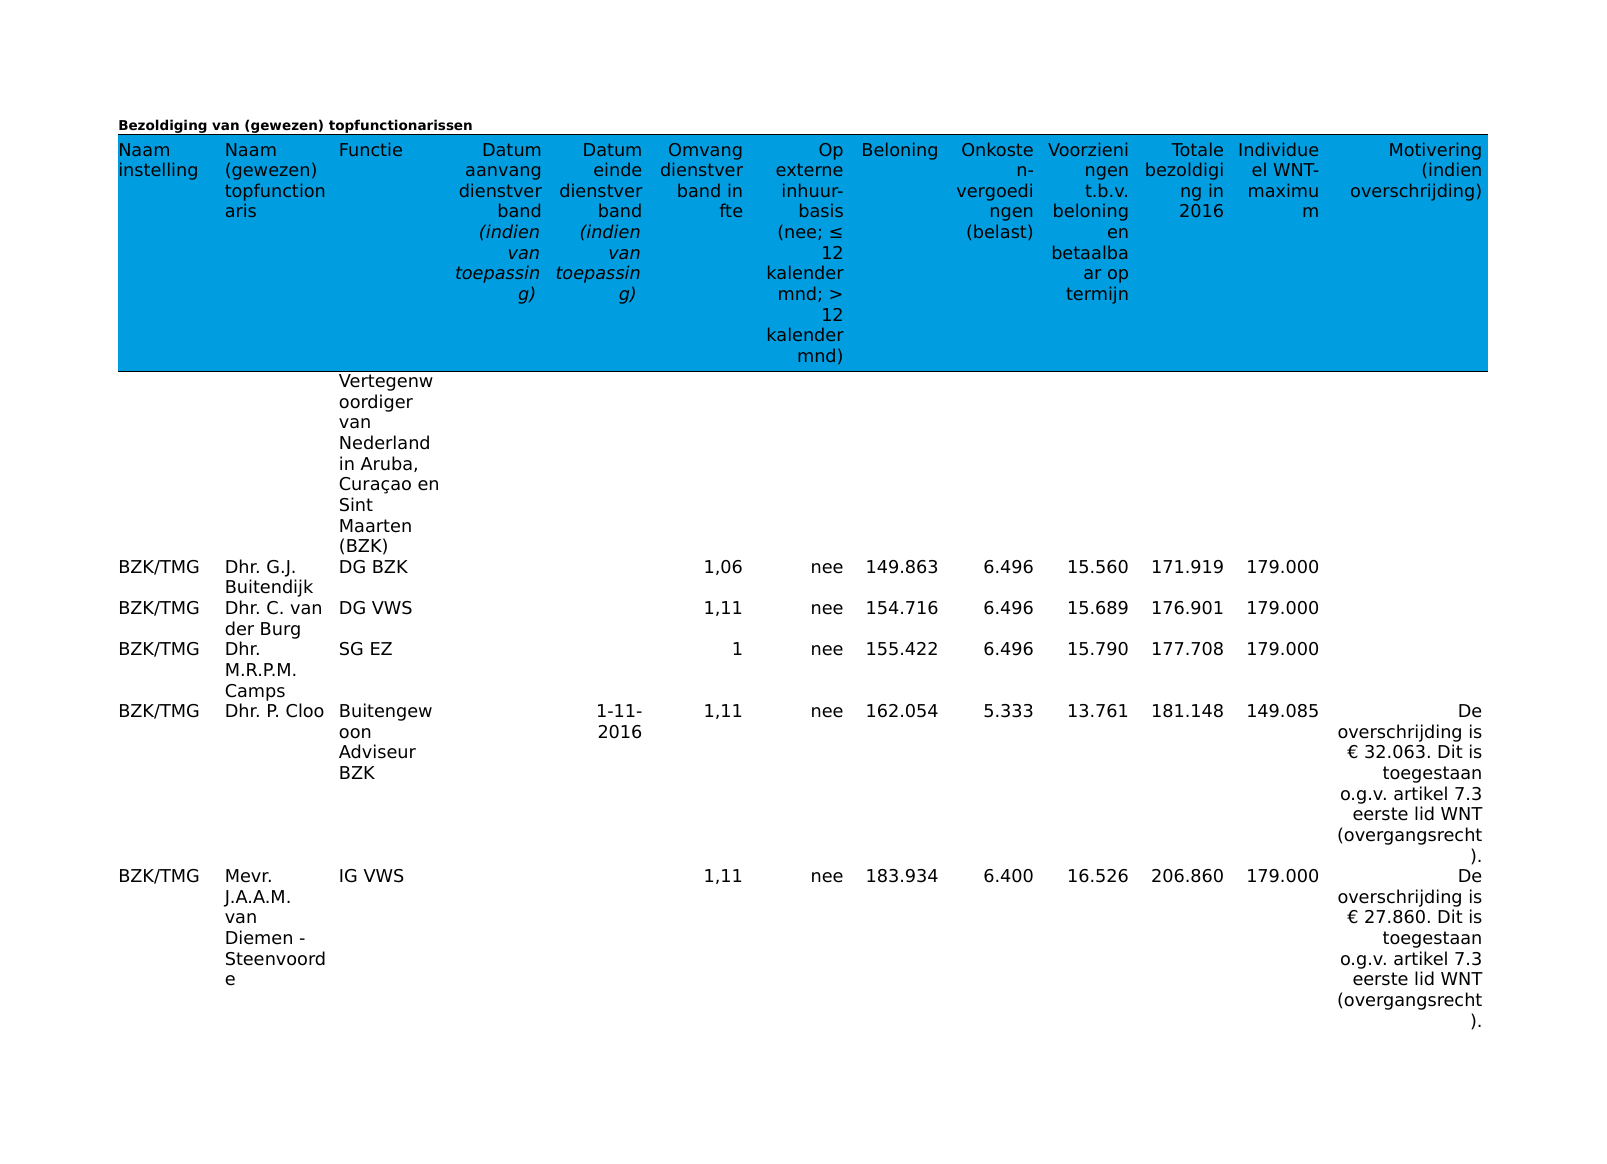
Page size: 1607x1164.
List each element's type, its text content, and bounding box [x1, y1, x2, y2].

table_cell 177.708 [1135, 639, 1230, 701]
table_cell [548, 639, 648, 701]
table_cell 15.790 [1040, 639, 1135, 701]
table_cell nee [749, 557, 849, 598]
table_cell [219, 372, 333, 557]
table_cell [548, 866, 648, 1031]
table_cell nee [749, 866, 849, 1031]
table_cell De overschrijding is € 27.860. Dit is toegestaan o.g.v. artikel 7.3 eerste lid WNT (overgangsrecht). [1325, 866, 1488, 1031]
table_cell 162.054 [849, 701, 944, 866]
table_cell Vertegenwoordiger van Nederland in Aruba, Curaçao en Sint Maarten (BZK) [333, 372, 447, 557]
table_cell Omvang dienstverband in fte [648, 135, 749, 371]
table_cell 6.496 [944, 598, 1039, 639]
table_cell Dhr. M.R.P.M. Camps [219, 639, 333, 701]
table_cell 1-11-2016 [548, 701, 648, 866]
table_cell BZK/TMG [118, 701, 219, 866]
table_cell [1325, 598, 1488, 639]
table_cell BZK/TMG [118, 598, 219, 639]
table_cell Beloning [849, 135, 944, 371]
table_cell 179.000 [1230, 866, 1325, 1031]
table_cell Onkosten-vergoedingen (belast) [944, 135, 1039, 371]
table_cell DG BZK [333, 557, 447, 598]
table_cell nee [749, 598, 849, 639]
table_cell 6.496 [944, 639, 1039, 701]
table_cell 6.400 [944, 866, 1039, 1031]
table_cell 1,11 [648, 598, 749, 639]
table_cell 15.689 [1040, 598, 1135, 639]
table_cell DG VWS [333, 598, 447, 639]
table_cell [118, 372, 219, 557]
table_cell [1325, 639, 1488, 701]
table_cell [749, 372, 849, 557]
table_cell [548, 372, 648, 557]
table_cell 6.496 [944, 557, 1039, 598]
table_cell BZK/TMG [118, 866, 219, 1031]
table_cell 171.919 [1135, 557, 1230, 598]
table_cell 179.000 [1230, 557, 1325, 598]
table_cell Naam instelling [118, 135, 219, 371]
table_cell SG EZ [333, 639, 447, 701]
table_cell [548, 598, 648, 639]
table_cell BZK/TMG [118, 639, 219, 701]
table_cell 1,06 [648, 557, 749, 598]
table_cell Motivering (indien overschrijding) [1325, 135, 1488, 371]
table_cell 176.901 [1135, 598, 1230, 639]
table_cell 206.860 [1135, 866, 1230, 1031]
table_cell 13.761 [1040, 701, 1135, 866]
table_cell Totale bezoldiging in 2016 [1135, 135, 1230, 371]
table_cell Op externe inhuur-basis (nee; ≤ 12 kalendermnd; > 12 kalendermnd) [749, 135, 849, 371]
table_cell 1,11 [648, 701, 749, 866]
table_cell 16.526 [1040, 866, 1135, 1031]
table_cell [548, 557, 648, 598]
table_cell Datum einde dienstverband (indien van toepassing) [548, 135, 648, 371]
table_cell 179.000 [1230, 598, 1325, 639]
table_cell [944, 372, 1039, 557]
table_cell [1040, 372, 1135, 557]
table_cell nee [749, 701, 849, 866]
table_cell [648, 372, 749, 557]
table_cell 149.085 [1230, 701, 1325, 866]
table_cell Voorzieningen t.b.v. beloningen betaalbaar op termijn [1040, 135, 1135, 371]
table_cell nee [749, 639, 849, 701]
table_cell [447, 598, 547, 639]
table_cell 1,11 [648, 866, 749, 1031]
table_cell 155.422 [849, 639, 944, 701]
table_cell Dhr. G.J. Buitendijk [219, 557, 333, 598]
table_cell [1325, 557, 1488, 598]
table_cell 149.863 [849, 557, 944, 598]
table_cell Naam (gewezen) topfunctionaris [219, 135, 333, 371]
table_header Bezoldiging van (gewezen) topfunctionarissen [118, 118, 1488, 134]
table_cell 183.934 [849, 866, 944, 1031]
table_cell 181.148 [1135, 701, 1230, 866]
table_cell 179.000 [1230, 639, 1325, 701]
table_cell 15.560 [1040, 557, 1135, 598]
table_cell [447, 372, 547, 557]
table_cell [1325, 372, 1488, 557]
table_cell [1135, 372, 1230, 557]
table_cell [447, 701, 547, 866]
table_cell IG VWS [333, 866, 447, 1031]
table_cell De overschrijding is € 32.063. Dit is toegestaan o.g.v. artikel 7.3 eerste lid WNT (overgangsrecht). [1325, 701, 1488, 866]
table_cell Datum aanvang dienstverband (indien van toepassing) [447, 135, 547, 371]
table_cell Buitengewoon Adviseur BZK [333, 701, 447, 866]
table_cell [447, 557, 547, 598]
table_cell Mevr. J.A.A.M. van Diemen -Steenvoorde [219, 866, 333, 1031]
table_cell [447, 639, 547, 701]
table_cell Dhr. C. van der Burg [219, 598, 333, 639]
table_cell BZK/TMG [118, 557, 219, 598]
table_cell 5.333 [944, 701, 1039, 866]
table_cell [447, 866, 547, 1031]
table_cell 154.716 [849, 598, 944, 639]
table_cell [849, 372, 944, 557]
table_cell Individueel WNT- maximum [1230, 135, 1325, 371]
table_cell Dhr. P. Cloo [219, 701, 333, 866]
table_cell Functie [333, 135, 447, 371]
table_cell [1230, 372, 1325, 557]
table_cell 1 [648, 639, 749, 701]
